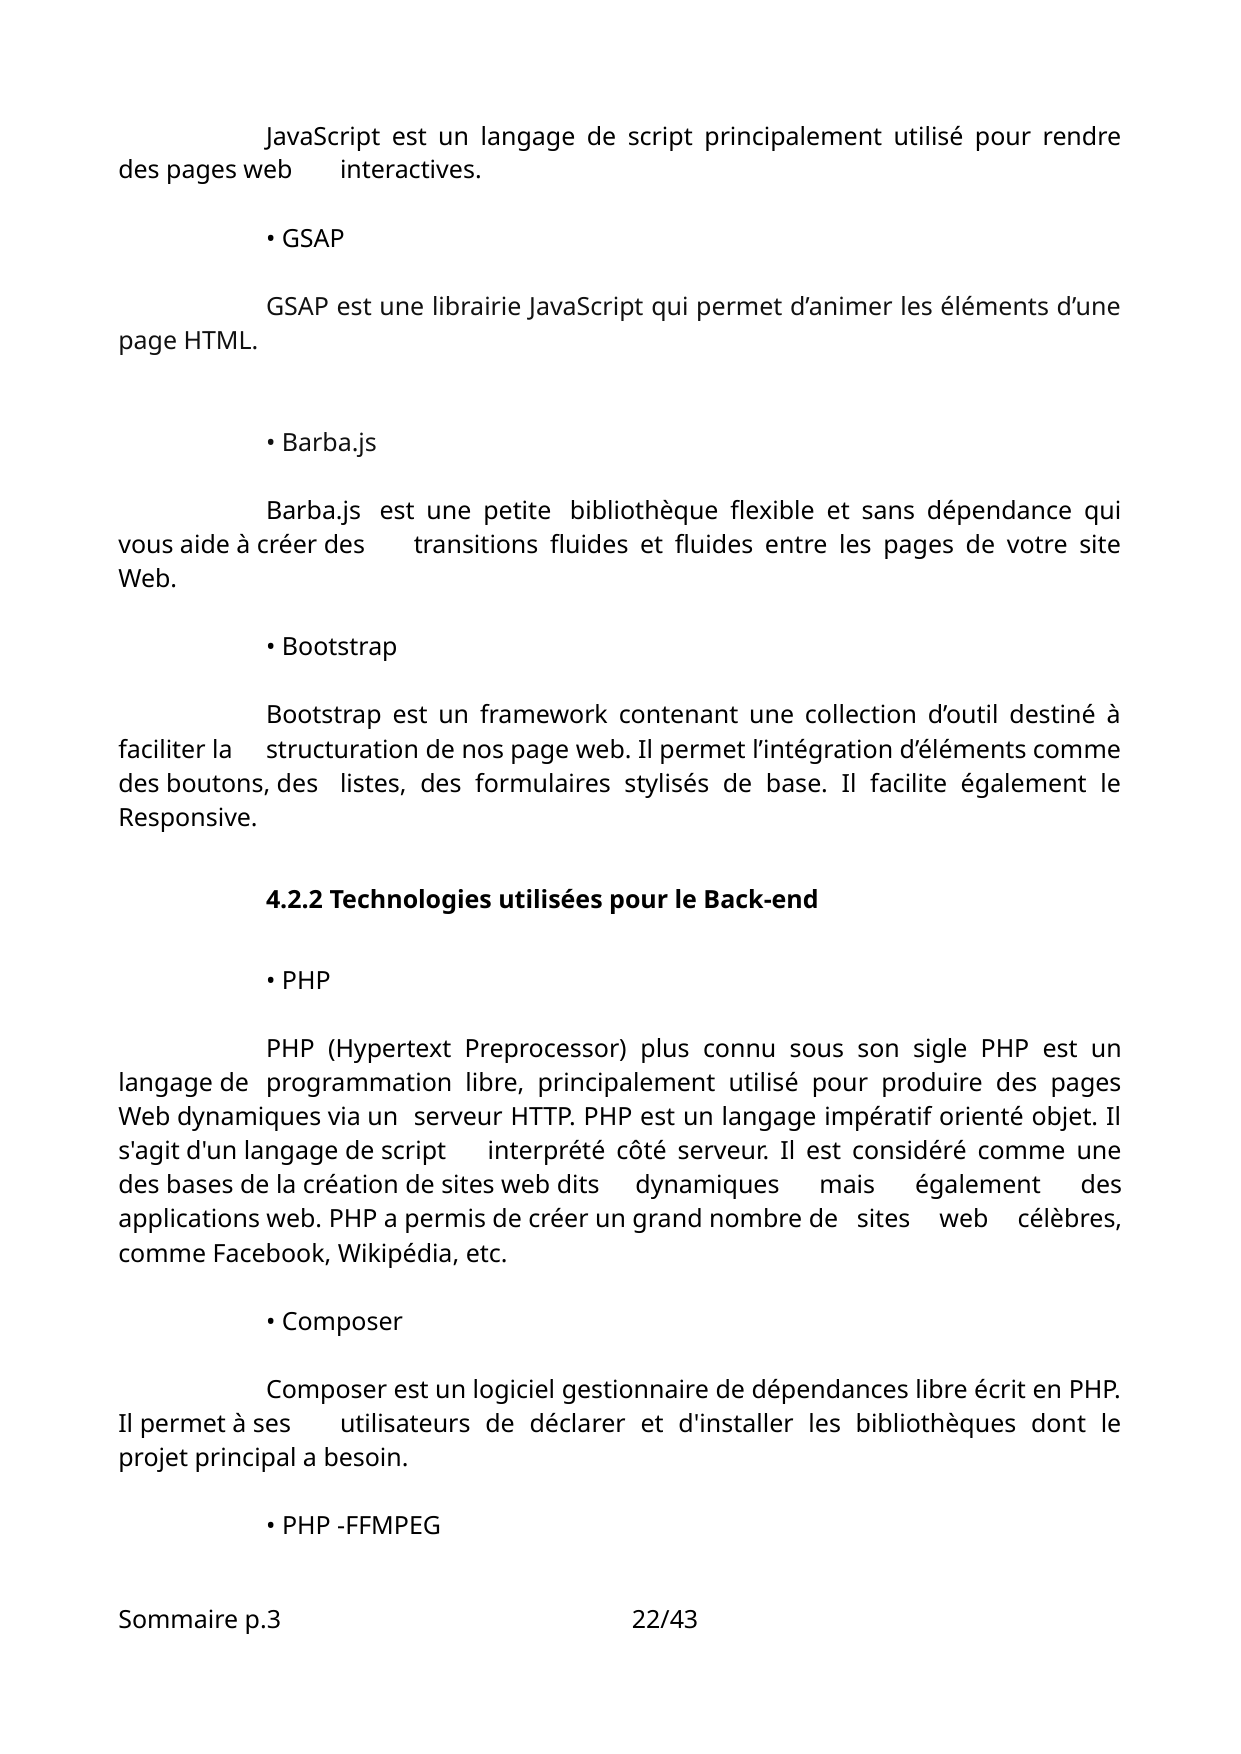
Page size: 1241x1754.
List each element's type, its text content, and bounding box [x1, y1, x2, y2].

subtitle 4.2.2 Technologies utilisées pour le Back-end [118, 882, 1122, 916]
text JavaScript est un langage de script principalement utilisé pour rendre des pages web interactives. [118, 118, 1122, 186]
text • Composer [118, 1303, 1122, 1337]
text • GSAP [118, 220, 1122, 254]
text PHP (Hypertext Preprocessor) plus connu sous son sigle PHP est un langage de programmation libre, principalement utilisé pour produire des pages Web dynamiques via un serveur HTTP. PHP est un langage impératif orienté objet. Il s'agit d'un langage de script interprété côté serveur. Il est considéré comme une des bases de la création de sites web dits dynamiques mais également des applications web. PHP a permis de créer un grand nombre de sites web célèbres, comme Facebook, Wikipédia, etc. [118, 1031, 1122, 1269]
text Composer est un logiciel gestionnaire de dépendances libre écrit en PHP. Il permet à ses utilisateurs de déclarer et d'installer les bibliothèques dont le projet principal a besoin. [118, 1371, 1122, 1474]
text Barba.js est une petite bibliothèque flexible et sans dépendance qui vous aide à créer des transitions fluides et fluides entre les pages de votre site Web. [118, 493, 1122, 595]
text • Barba.js [118, 425, 1122, 459]
text • PHP [118, 963, 1122, 997]
text • Bootstrap [118, 629, 1122, 663]
text Bootstrap est un framework contenant une collection d’outil destiné à faciliter la structuration de nos page web. Il permet l’intégration d’éléments comme des boutons, des listes, des formulaires stylisés de base. Il facilite également le Responsive. [118, 697, 1122, 833]
text GSAP est une librairie JavaScript qui permet d’animer les éléments d’une page HTML. [118, 288, 1122, 357]
text • PHP -FFMPEG [118, 1508, 1122, 1542]
